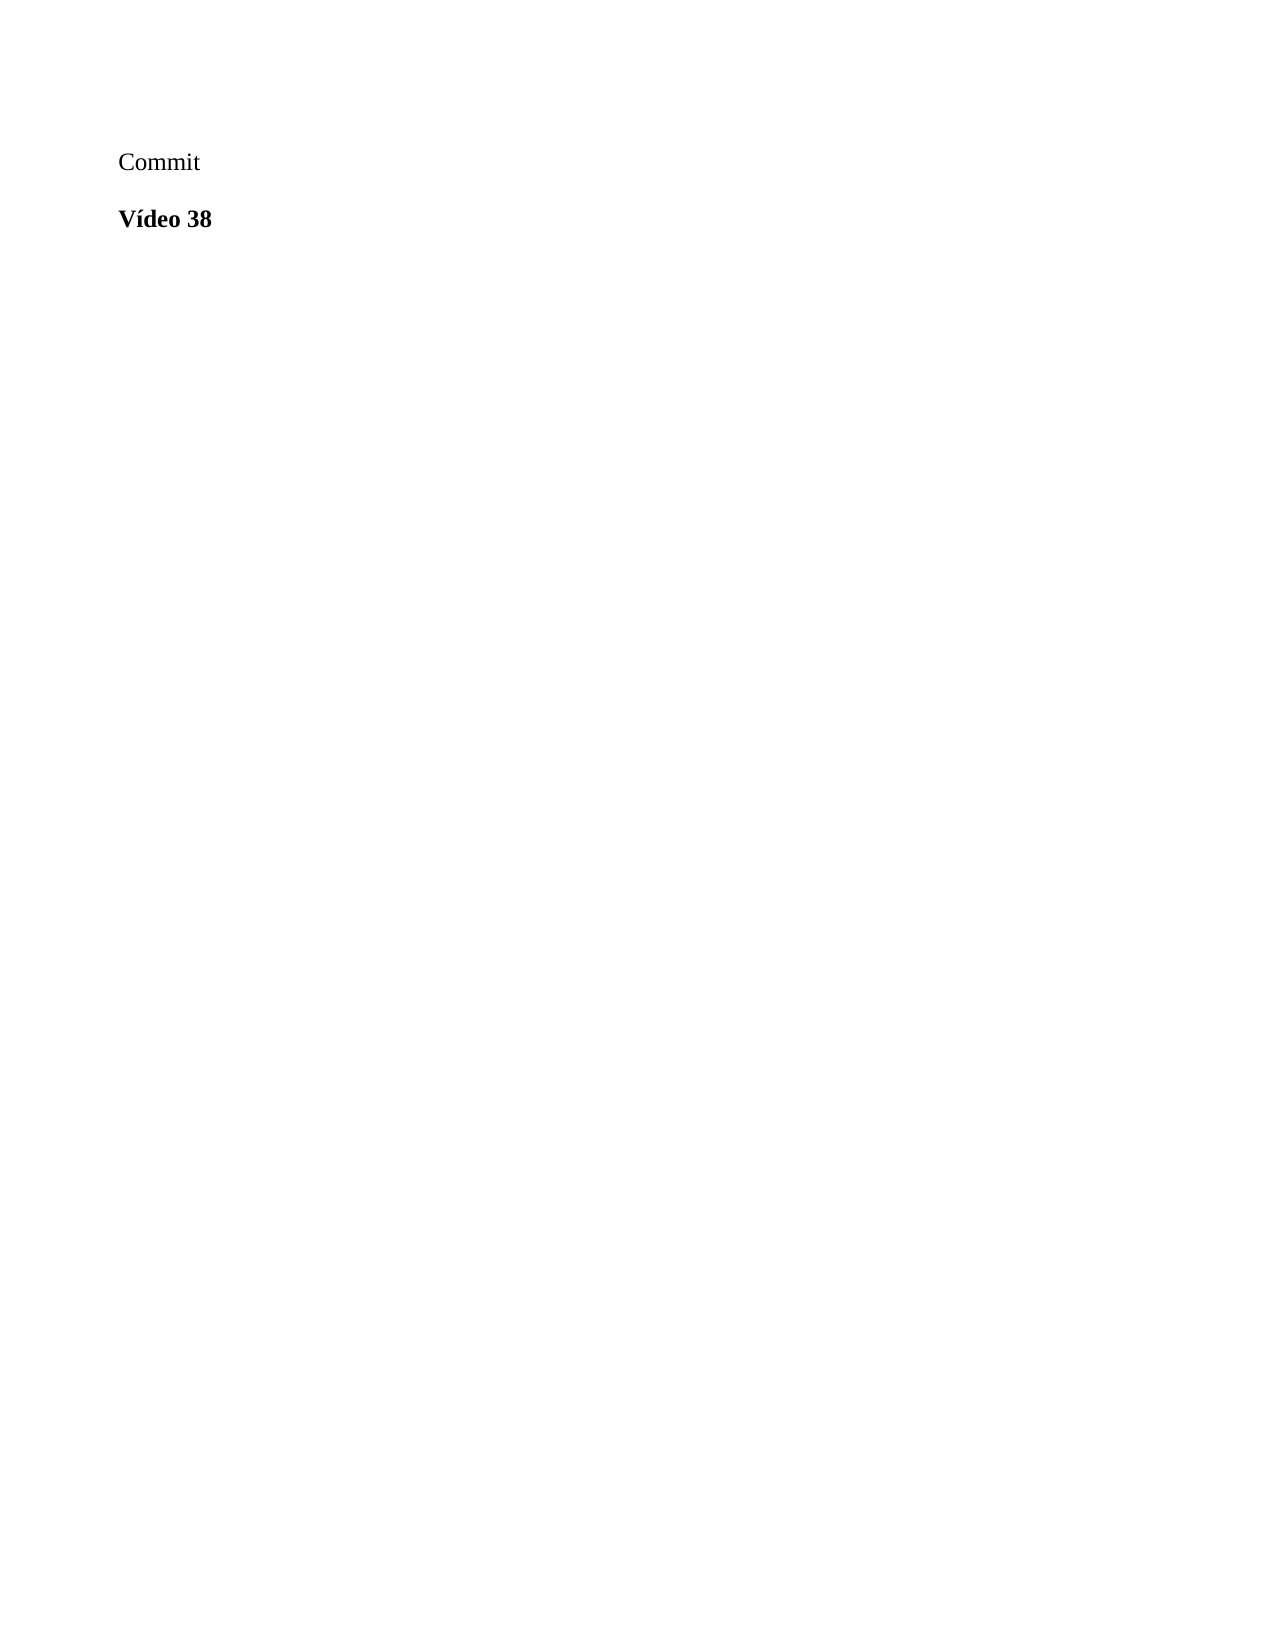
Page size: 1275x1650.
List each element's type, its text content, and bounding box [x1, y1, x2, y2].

text Commit [118, 147, 1157, 176]
text Vídeo 38 [118, 204, 1157, 233]
